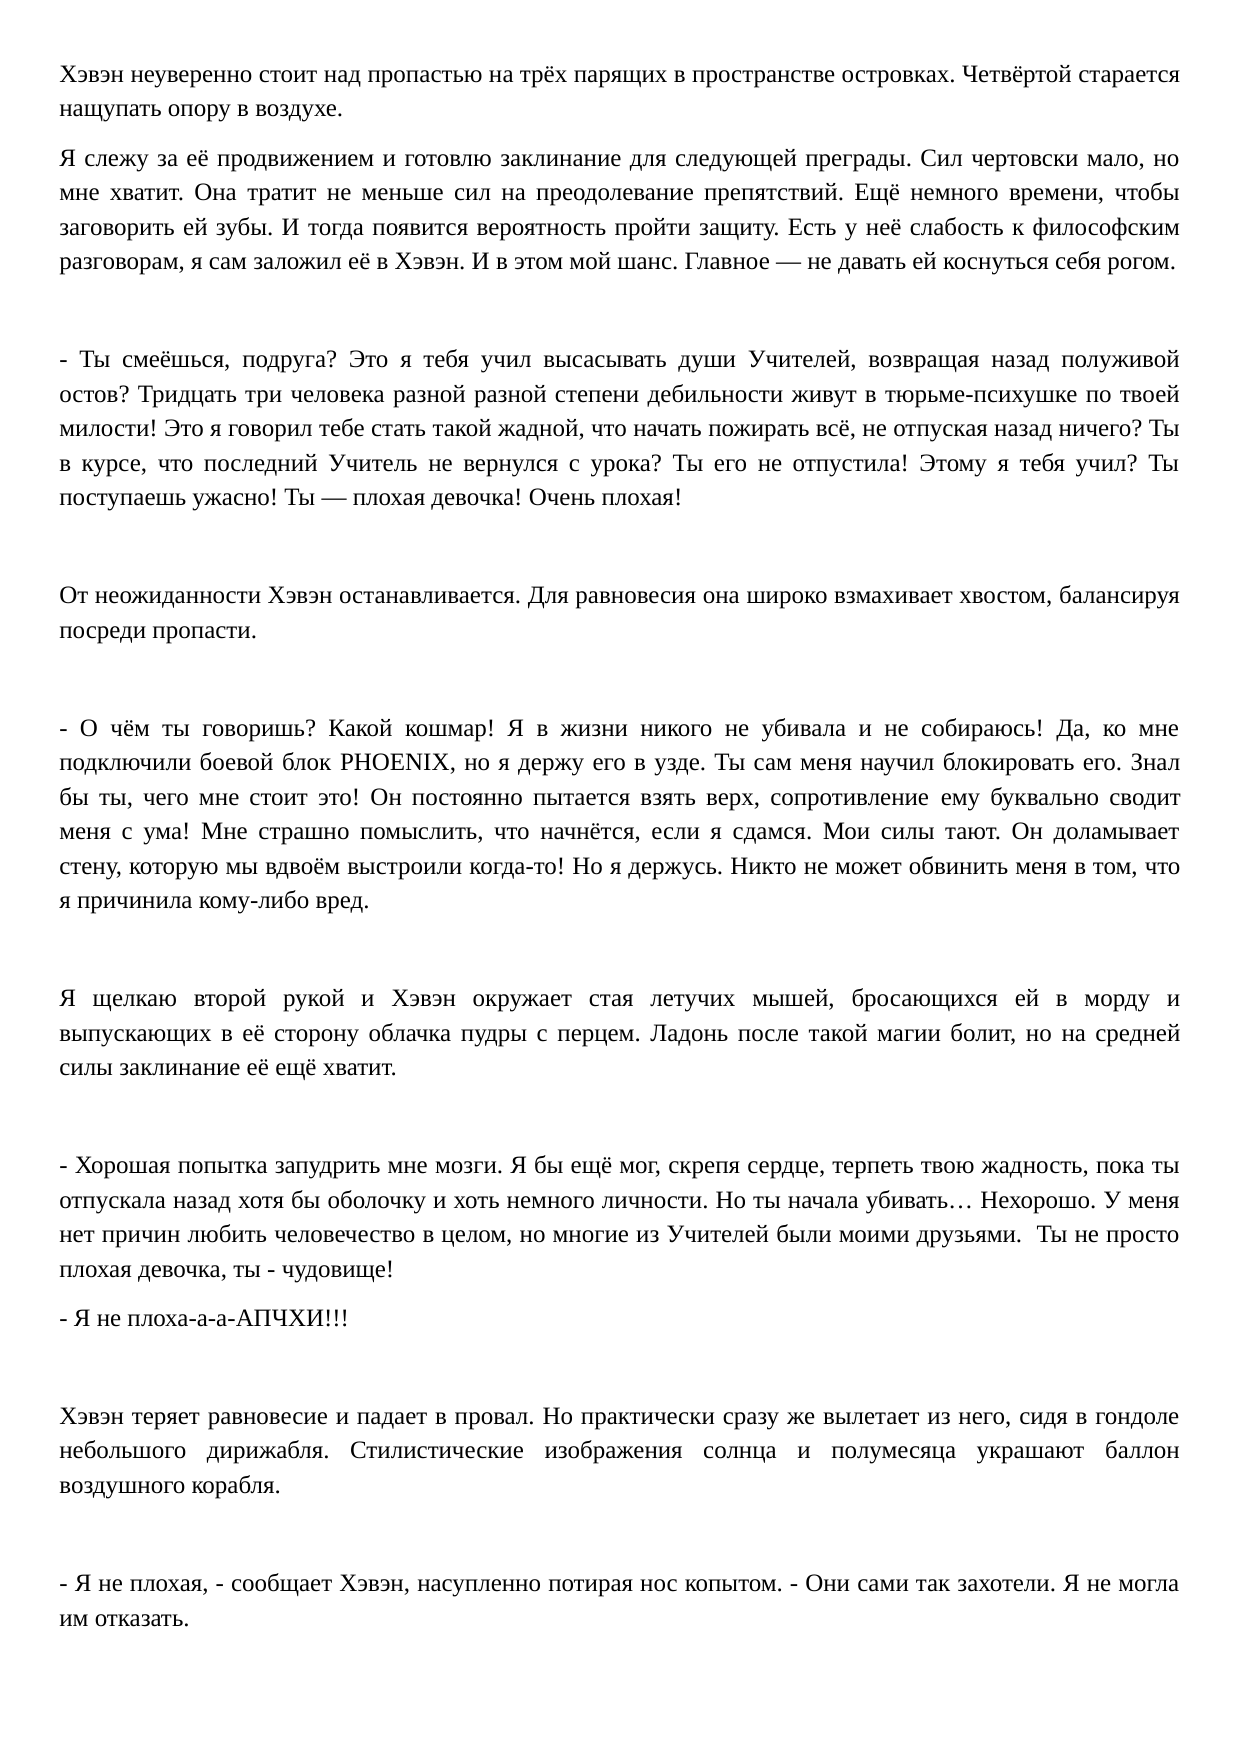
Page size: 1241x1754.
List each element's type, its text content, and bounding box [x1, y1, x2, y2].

text Хэвэн теряет равновесие и падает в провал. Но практически сразу же вылетает из него, сидя в гондоле небольшого дирижабля. Стилистические изображения солнца и полумесяца украшают баллон воздушного корабля. [59, 1401, 1181, 1499]
text Я щелкаю второй рукой и Хэвэн окружает стая летучих мышей, бросающихся ей в морду и выпускающих в её сторону облачка пудры с перцем. Ладонь после такой магии болит, но на средней силы заклинание её ещё хватит. [59, 983, 1181, 1081]
text - Я не плоха-а-а-АПЧХИ!!! [59, 1303, 1181, 1332]
text - Хорошая попытка запудрить мне мозги. Я бы ещё мог, скрепя сердце, терпеть твою жадность, пока ты отпускала назад хотя бы оболочку и хоть немного личности. Но ты начала убивать… Нехорошо. У меня нет причин любить человечество в целом, но многие из Учителей были моими друзьями. Ты не просто плохая девочка, ты - чудовище! [59, 1150, 1181, 1283]
text Я слежу за её продвижением и готовлю заклинание для следующей преграды. Сил чертовски мало, но мне хватит. Она тратит не меньше сил на преодолевание препятствий. Ещё немного времени, чтобы заговорить ей зубы. И тогда появится вероятность пройти защиту. Есть у неё слабость к философским разговорам, я сам заложил её в Хэвэн. И в этом мой шанс. Главное — не давать ей коснуться себя рогом. [59, 143, 1181, 275]
text От неожиданности Хэвэн останавливается. Для равновесия она широко взмахивает хвостом, балансируя посреди пропасти. [59, 580, 1181, 643]
text - Ты смеёшься, подруга? Это я тебя учил высасывать души Учителей, возвращая назад полуживой остов? Тридцать три человека разной разной степени дебильности живут в тюрьме-психушке по твоей милости! Это я говорил тебе стать такой жадной, что начать пожирать всё, не отпуская назад ничего? Ты в курсе, что последний Учитель не вернулся с урока? Ты его не отпустила! Этому я тебя учил? Ты поступаешь ужасно! Ты — плохая девочка! Очень плохая! [59, 344, 1181, 511]
text - Я не плохая, - сообщает Хэвэн, насупленно потирая нос копытом. - Они сами так захотели. Я не могла им отказать. [59, 1568, 1181, 1631]
text Хэвэн неуверенно стоит над пропастью на трёх парящих в пространстве островках. Четвёртой старается нащупать опору в воздухе. [59, 59, 1181, 122]
text - О чём ты говоришь? Какой кошмар! Я в жизни никого не убивала и не собираюсь! Да, ко мне подключили боевой блок PHOENIX, но я держу его в узде. Ты сам меня научил блокировать его. Знал бы ты, чего мне стоит это! Он постоянно пытается взять верх, сопротивление ему буквально сводит меня с ума! Мне страшно помыслить, что начнётся, если я сдамся. Мои силы тают. Он доламывает стену, которую мы вдвоём выстроили когда-то! Но я держусь. Никто не может обвинить меня в том, что я причинила кому-либо вред. [59, 713, 1181, 914]
